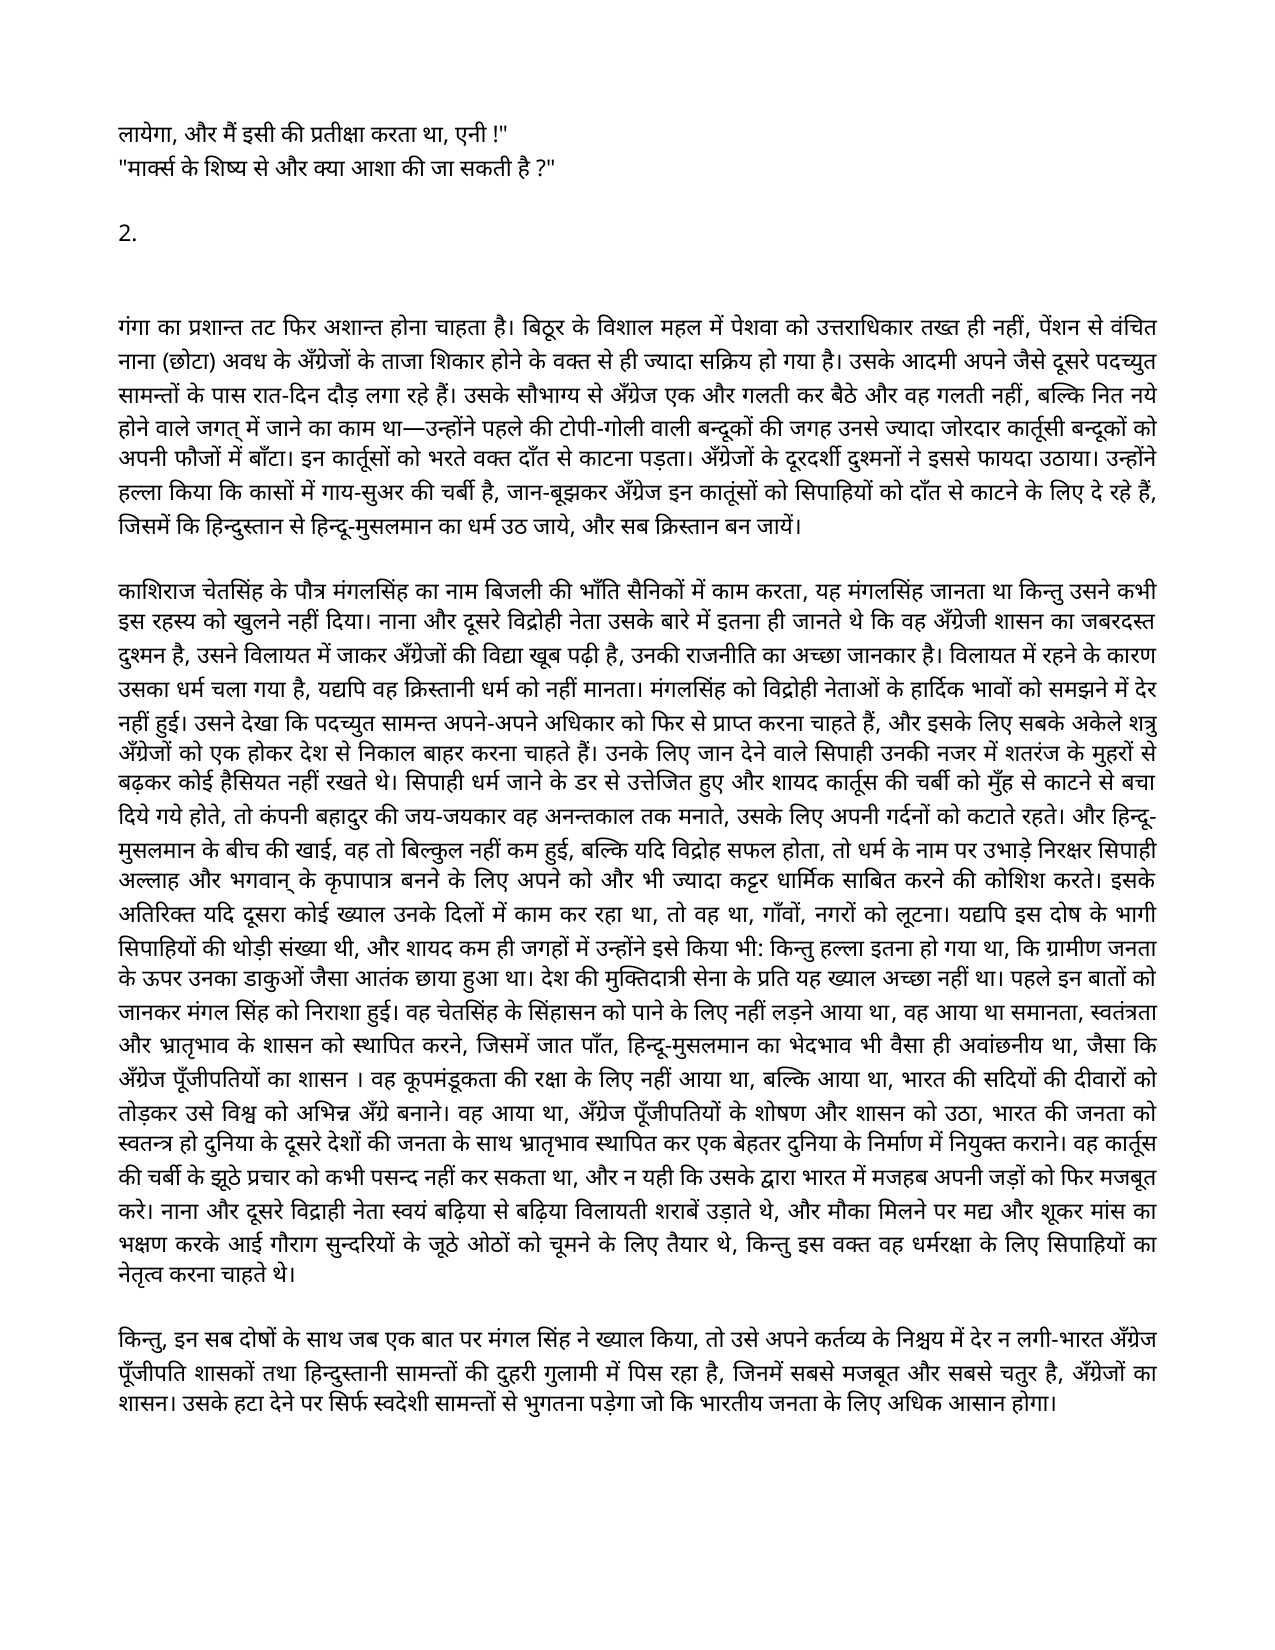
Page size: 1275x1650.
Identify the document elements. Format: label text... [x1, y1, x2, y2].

text काशिराज चेतसिंह के पौत्र मंगलसिंह का नाम बिजली की भाँति सैनिकों में काम करता, यह मंगलसिंह जानता था किन्तु उसने कभी इस रहस्य को खुलने नहीं दिया। नाना और दूसरे विद्रोही नेता उसके बारे में इतना ही जानते थे कि वह अँग्रेजी शासन का जबरदस्त दुश्मन है, उसने विलायत में जाकर अँग्रेजों की विद्या खूब पढ़ी है, उनकी राजनीति का अच्छा जानकार है। विलायत में रहने के कारण उसका धर्म चला गया है, यद्यपि वह क्रिस्तानी धर्म को नहीं मानता। मंगलसिंह को विद्रोही नेताओं के हार्दिक भावों को समझने में देर नहीं हुई। उसने देखा कि पदच्युत सामन्त अपने-अपने अधिकार को फिर से प्राप्त करना चाहते हैं, और इसके लिए सबके अकेले शत्रु अँग्रेजों को एक होकर देश से निकाल बाहर करना चाहते हैं। उनके लिए जान देने वाले सिपाही उनकी नजर में शतरंज के मुहरों से बढ़कर कोई हैसियत नहीं रखते थे। सिपाही धर्म जाने के डर से उत्तेजित हुए और शायद कार्तूस की चर्बी को मुँह से काटने से बचा दिये गये होते, तो कंपनी बहादुर की जय-जयकार वह अनन्तकाल तक मनाते, उसके लिए अपनी गर्दनों को कटाते रहते। और हिन्दू-मुसलमान के बीच की खाई, वह तो बिल्कुल नहीं कम हुई, बल्कि यदि विद्रोह सफल होता, तो धर्म के नाम पर उभाड़े निरक्षर सिपाही अल्लाह और भगवान् के कृपापात्र बनने के लिए अपने को और भी ज्यादा कट्टर धार्मिक साबित करने की कोशिश करते। इसके अतिरिक्त यदि दूसरा कोई ख्याल उनके दिलों में काम कर रहा था, तो वह था, गाँवों, नगरों को लूटना। यद्यपि इस दोष के भागी सिपाहियों की थोड़ी संख्या थी, और शायद कम ही जगहों में उन्होंने इसे किया भी: किन्तु हल्ला इतना हो गया था, कि ग्रामीण जनता के ऊपर उनका डाकुओं जैसा आतंक छाया हुआ था। देश की मुक्तिदात्री सेना के प्रति यह ख्याल अच्छा नहीं था। पहले इन बातों को जानकर मंगल सिंह को निराशा हुई। वह चेतसिंह के सिंहासन को पाने के लिए नहीं लड़ने आया था, वह आया था समानता, स्वतंत्रता और भ्रातृभाव के शासन को स्थापित करने, जिसमें जात पाँत, हिन्दू-मुसलमान का भेदभाव भी वैसा ही अवांछनीय था, जैसा कि अँग्रेज पूँजीपतियों का शासन । वह कूपमंडूकता की रक्षा के लिए नहीं आया था, बल्कि आया था, भारत की सदियों की दीवारों को तोड़कर उसे विश्व को अभिन्न अँग्रे बनाने। वह आया था, अँग्रेज पूँजीपतियों के शोषण और शासन को उठा, भारत की जनता को स्वतन्त्र हो दुनिया के दूसरे देशों की जनता के साथ भ्रातृभाव स्थापित कर एक बेहतर दुनिया के निर्माण में नियुक्त कराने। वह कार्तूस की चर्बी के झूठे प्रचार को कभी पसन्द नहीं कर सकता था, और न यही कि उसके द्वारा भारत में मजहब अपनी जड़ों को फिर मजबूत करे। नाना और दूसरे विद्राही नेता स्वयं बढ़िया से बढ़िया विलायती शराबें उड़ाते थे, और मौका मिलने पर मद्य और शूकर मांस का भक्षण करके आई गौराग सुन्दरियों के जूठे ओठों को चूमने के लिए तैयार थे, किन्तु इस वक्त वह धर्मरक्षा के लिए सिपाहियों का नेतृत्व करना चाहते थे। [118, 575, 1157, 1292]
text गंगा का प्रशान्त तट फिर अशान्त होना चाहता है। बिठूर के विशाल महल में पेशवा को उत्तराधिकार तख्त ही नहीं, पेंशन से वंचित नाना (छोटा) अवध के अँग्रेजों के ताजा शिकार होने के वक्त से ही ज्यादा सक्रिय हो गया है। उसके आदमी अपने जैसे दूसरे पदच्युत सामन्तों के पास रात-दिन दौड़ लगा रहे हैं। उसके सौभाग्य से अँग्रेज एक और गलती कर बैठे और वह गलती नहीं, बल्कि नित नये होने वाले जगत् में जाने का काम था—उन्होंने पहले की टोपी-गोली वाली बन्दूकों की जगह उनसे ज्यादा जोरदार कार्तूसी बन्दूकों को अपनी फौजों में बाँटा। इन कार्तूसों को भरते वक्त दाँत से काटना पड़ता। अँग्रेजों के दूरदर्शी दुश्मनों ने इससे फायदा उठाया। उन्होंने हल्ला किया कि कासों में गाय-सुअर की चर्बी है, जान-बूझकर अँग्रेज इन कातूंसों को सिपाहियों को दाँत से काटने के लिए दे रहे हैं, जिसमें कि हिन्दुस्तान से हिन्दू-मुसलमान का धर्म उठ जाये, और सब क्रिस्तान बन जायें। [118, 311, 1157, 544]
text 2. [118, 217, 1157, 248]
text "मार्क्स के शिष्य से और क्या आशा की जा सकती है ?" [118, 152, 1157, 186]
text किन्तु, इन सब दोषों के साथ जब एक बात पर मंगल सिंह ने ख्याल किया, तो उसे अपने कर्तव्य के निश्चय में देर न लगी-भारत अँग्रेज पूँजीपति शासकों तथा हिन्दुस्तानी सामन्तों की दुहरी गुलामी में पिस रहा है, जिनमें सबसे मजबूत और सबसे चतुर है, अँग्रेजों का शासन। उसके हटा देने पर सिर्फ स्वदेशी सामन्तों से भुगतना पड़ेगा जो कि भारतीय जनता के लिए अधिक आसान होगा। [118, 1323, 1157, 1421]
text लायेगा, और मैं इसी की प्रतीक्षा करता था, एनी !" [118, 118, 1157, 152]
